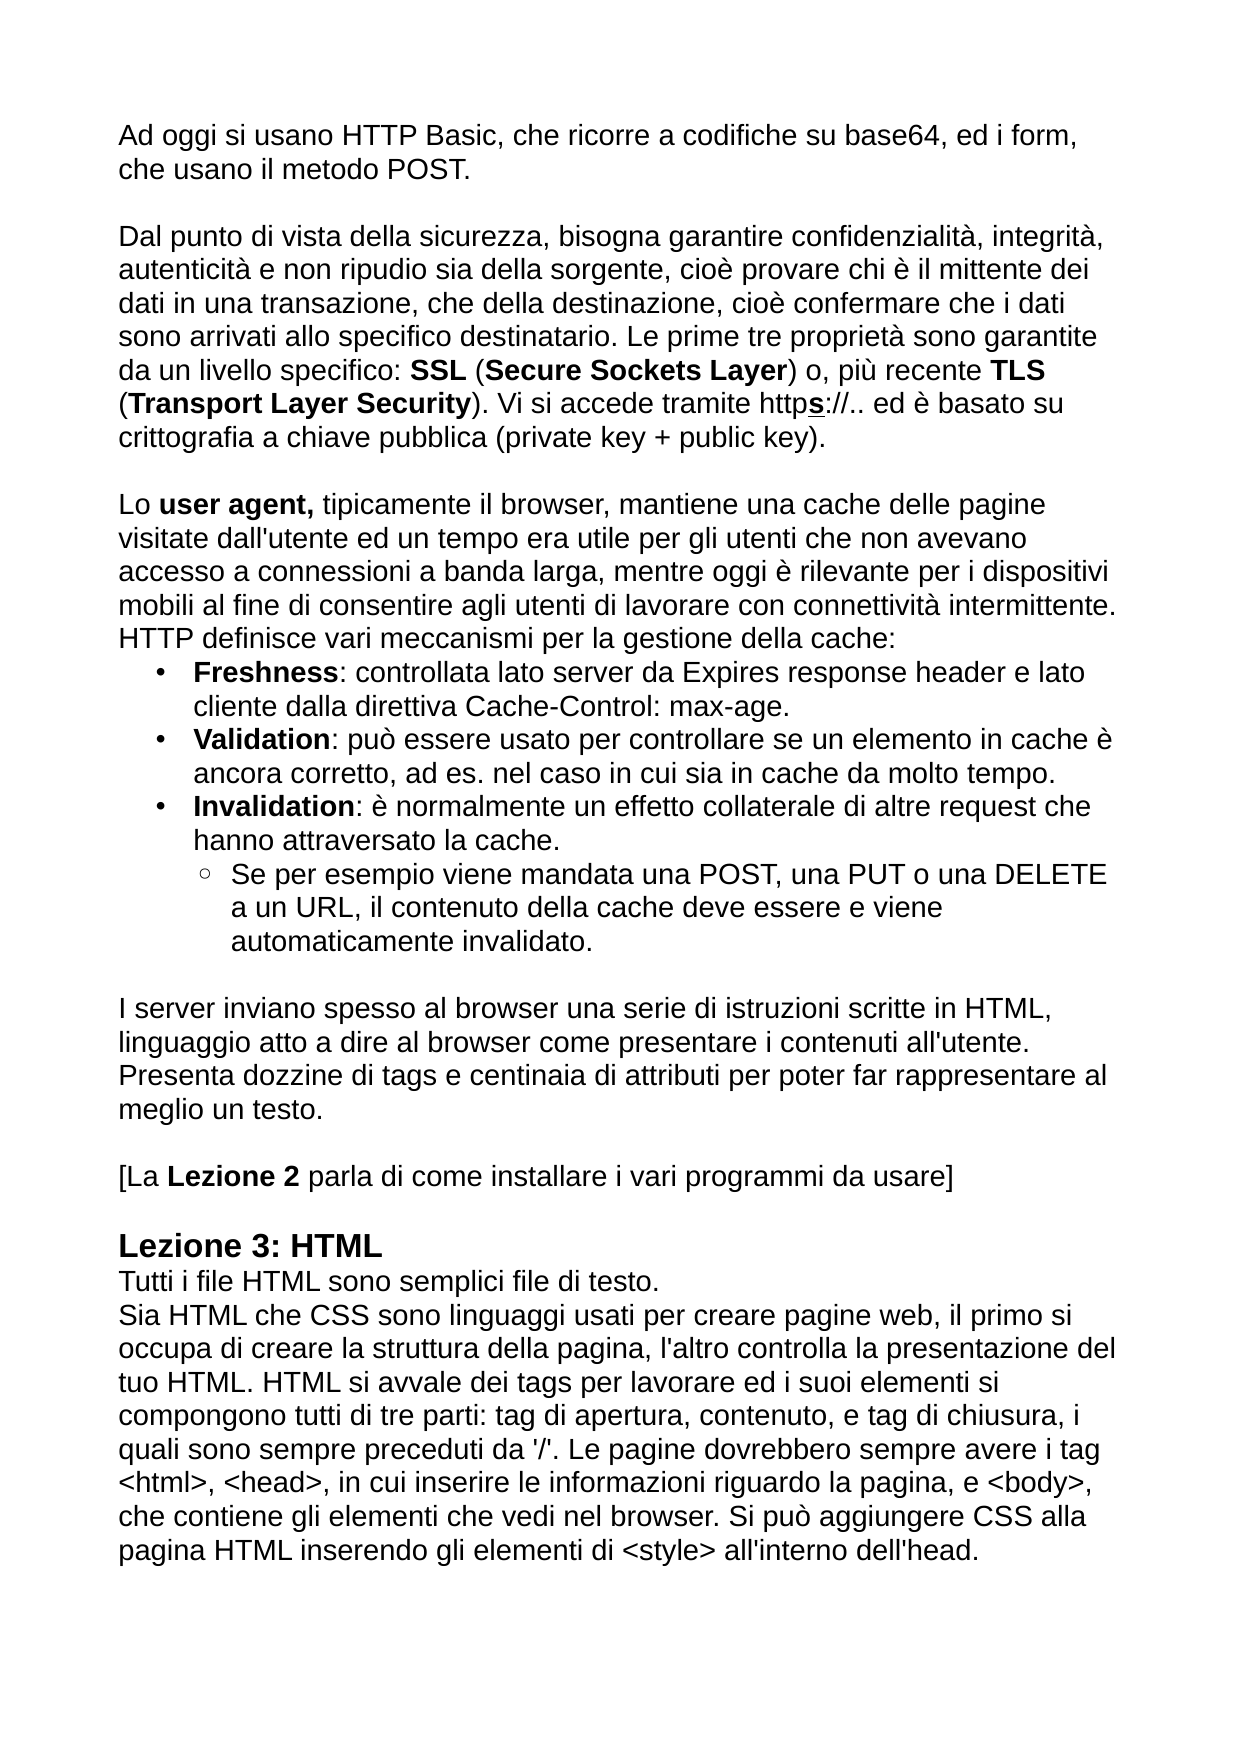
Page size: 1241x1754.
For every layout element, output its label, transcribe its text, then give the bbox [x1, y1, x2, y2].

list Invalidation: è normalmente un effetto collaterale di altre request che hanno attraversato la cache. [156, 789, 1122, 857]
list Validation: può essere usato per controllare se un elemento in cache è ancora corretto, ad es. nel caso in cui sia in cache da molto tempo. [156, 722, 1122, 789]
text Lo user agent, tipicamente il browser, mantiene una cache delle pagine visitate dall'utente ed un tempo era utile per gli utenti che non avevano accesso a connessioni a banda larga, mentre oggi è rilevante per i dispositivi mobili al fine di consentire agli utenti di lavorare con connettività intermittente. [118, 487, 1122, 621]
text I server inviano spesso al browser una serie di istruzioni scritte in HTML, linguaggio atto a dire al browser come presentare i contenuti all'utente. Presenta dozzine di tags e centinaia di attributi per poter far rappresentare al meglio un testo. [118, 991, 1122, 1125]
text HTTP definisce vari meccanismi per la gestione della cache: [118, 621, 1122, 655]
text [La Lezione 2 parla di come installare i vari programmi da usare] [118, 1159, 1122, 1192]
text Dal punto di vista della sicurezza, bisogna garantire confidenzialità, integrità, autenticità e non ripudio sia della sorgente, cioè provare chi è il mittente dei dati in una transazione, che della destinazione, cioè confermare che i dati sono arrivati allo specifico destinatario. Le prime tre proprietà sono garantite da un livello specifico: SSL (Secure Sockets Layer) o, più recente TLS (Transport Layer Security). Vi si accede tramite https://.. ed è basato su crittografia a chiave pubblica (private key + public key). [118, 219, 1122, 453]
text Tutti i file HTML sono semplici file di testo. [118, 1264, 1122, 1298]
list Freshness: controllata lato server da Expires response header e lato cliente dalla direttiva Cache-Control: max-age. [156, 655, 1122, 722]
text Sia HTML che CSS sono linguaggi usati per creare pagine web, il primo si occupa di creare la struttura della pagina, l'altro controlla la presentazione del tuo HTML. HTML si avvale dei tags per lavorare ed i suoi elementi si compongono tutti di tre parti: tag di apertura, contenuto, e tag di chiusura, i quali sono sempre preceduti da '/'. Le pagine dovrebbero sempre avere i tag <html>, <head>, in cui inserire le informazioni riguardo la pagina, e <body>, che contiene gli elementi che vedi nel browser. Si può aggiungere CSS alla pagina HTML inserendo gli elementi di <style> all'interno dell'head. [118, 1298, 1122, 1566]
list Se per esempio viene mandata una POST, una PUT o una DELETE a un URL, il contenuto della cache deve essere e viene automaticamente invalidato. [193, 857, 1122, 957]
text Lezione 3: HTML [118, 1226, 1122, 1264]
text Ad oggi si usano HTTP Basic, che ricorre a codifiche su base64, ed i form, che usano il metodo POST. [118, 118, 1122, 185]
